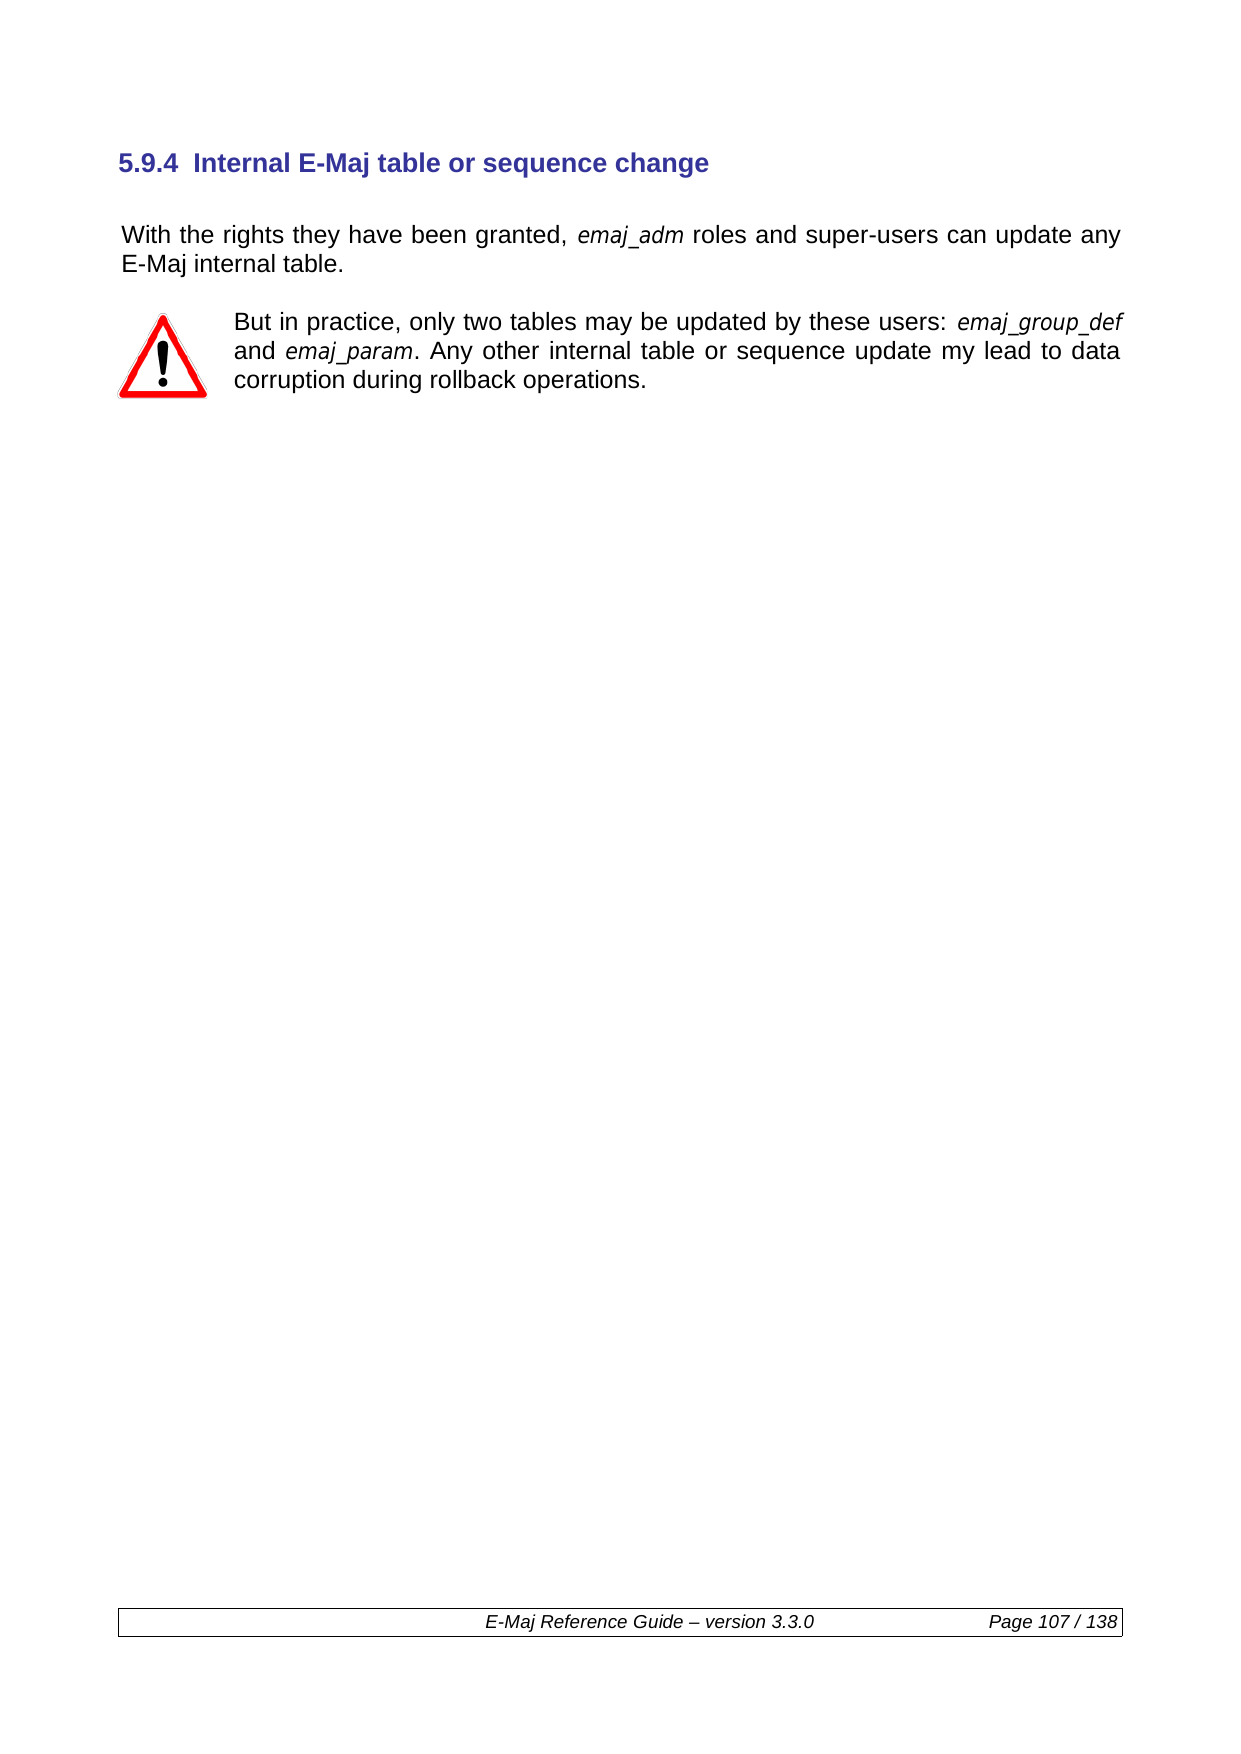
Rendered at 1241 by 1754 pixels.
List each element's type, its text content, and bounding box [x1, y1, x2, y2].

subtitle Internal E-Maj table or sequence change [118, 147, 1122, 178]
text With the rights they have been granted, emaj_adm roles and super-users can update any E-Maj internal table. [121, 220, 1122, 278]
text But in practice, only two tables may be updated by these users: emaj_group_def and emaj_param. Any other internal table or sequence update my lead to data corruption during rollback operations. [234, 307, 1122, 394]
picture [117, 313, 208, 399]
